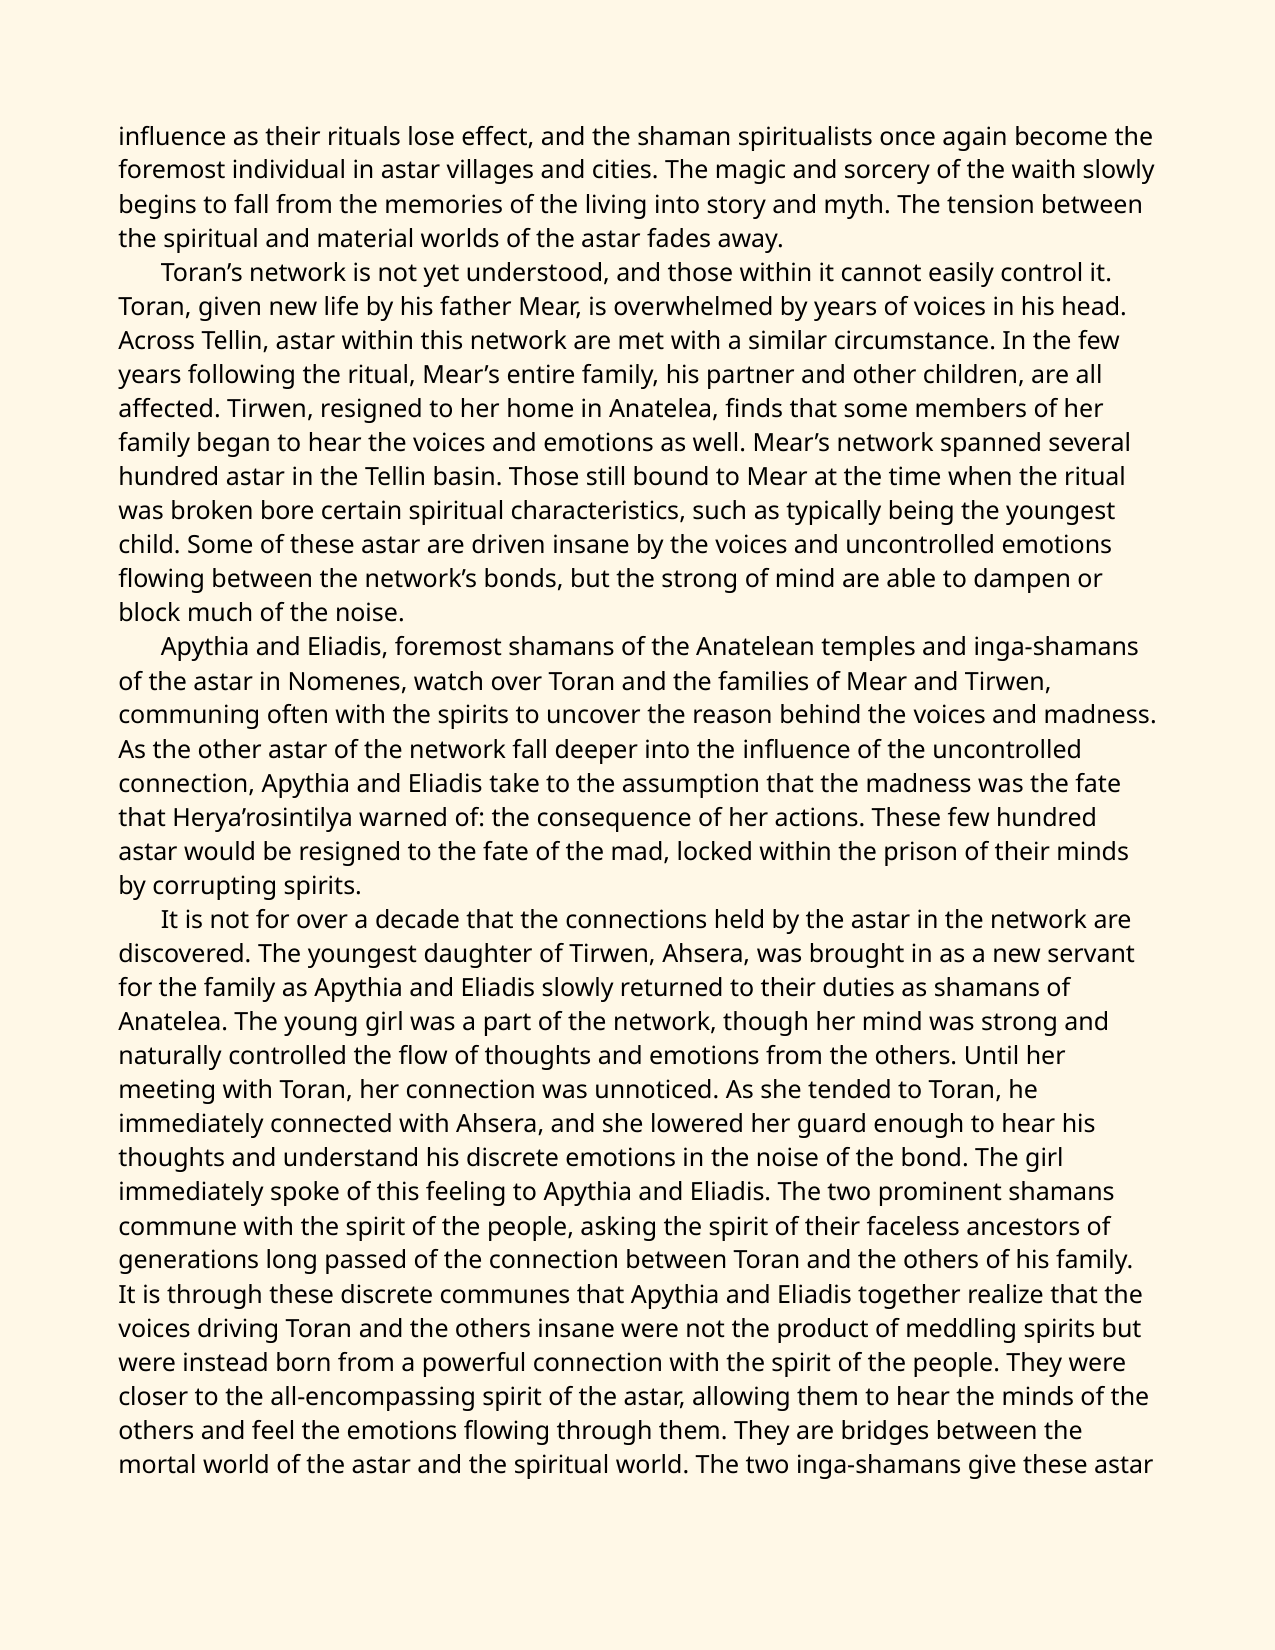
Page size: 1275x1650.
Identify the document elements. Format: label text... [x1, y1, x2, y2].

text Toran’s network is not yet understood, and those within it cannot easily control it. Toran, given new life by his father Mear, is overwhelmed by years of voices in his head. Across Tellin, astar within this network are met with a similar circumstance. In the few years following the ritual, Mear’s entire family, his partner and other children, are all affected. Tirwen, resigned to her home in Anatelea, finds that some members of her family began to hear the voices and emotions as well. Mear’s network spanned several hundred astar in the Tellin basin. Those still bound to Mear at the time when the ritual was broken bore certain spiritual characteristics, such as typically being the youngest child. Some of these astar are driven insane by the voices and uncontrolled emotions flowing between the network’s bonds, but the strong of mind are able to dampen or block much of the noise. [118, 254, 1157, 629]
text It is not for over a decade that the connections held by the astar in the network are discovered. The youngest daughter of Tirwen, Ahsera, was brought in as a new servant for the family as Apythia and Eliadis slowly returned to their duties as shamans of Anatelea. The young girl was a part of the network, though her mind was strong and naturally controlled the flow of thoughts and emotions from the others. Until her meeting with Toran, her connection was unnoticed. As she tended to Toran, he immediately connected with Ahsera, and she lowered her guard enough to hear his thoughts and understand his discrete emotions in the noise of the bond. The girl immediately spoke of this feeling to Apythia and Eliadis. The two prominent shamans commune with the spirit of the people, asking the spirit of their faceless ancestors of generations long passed of the connection between Toran and the others of his family. It is through these discrete communes that Apythia and Eliadis together realize that the voices driving Toran and the others insane were not the product of meddling spirits but were instead born from a powerful connection with the spirit of the people. They were closer to the all-encompassing spirit of the astar, allowing them to hear the minds of the others and feel the emotions flowing through them. They are bridges between the mortal world of the astar and the spiritual world. The two inga-shamans give these astar [118, 902, 1157, 1481]
text influence as their rituals lose effect, and the shaman spiritualists once again become the foremost individual in astar villages and cities. The magic and sorcery of the waith slowly begins to fall from the memories of the living into story and myth. The tension between the spiritual and material worlds of the astar fades away. [118, 118, 1157, 254]
text Apythia and Eliadis, foremost shamans of the Anatelean temples and inga-shamans of the astar in Nomenes, watch over Toran and the families of Mear and Tirwen, communing often with the spirits to uncover the reason behind the voices and madness. As the other astar of the network fall deeper into the influence of the uncontrolled connection, Apythia and Eliadis take to the assumption that the madness was the fate that Herya’rosintilya warned of: the consequence of her actions. These few hundred astar would be resigned to the fate of the mad, locked within the prison of their minds by corrupting spirits. [118, 629, 1157, 902]
